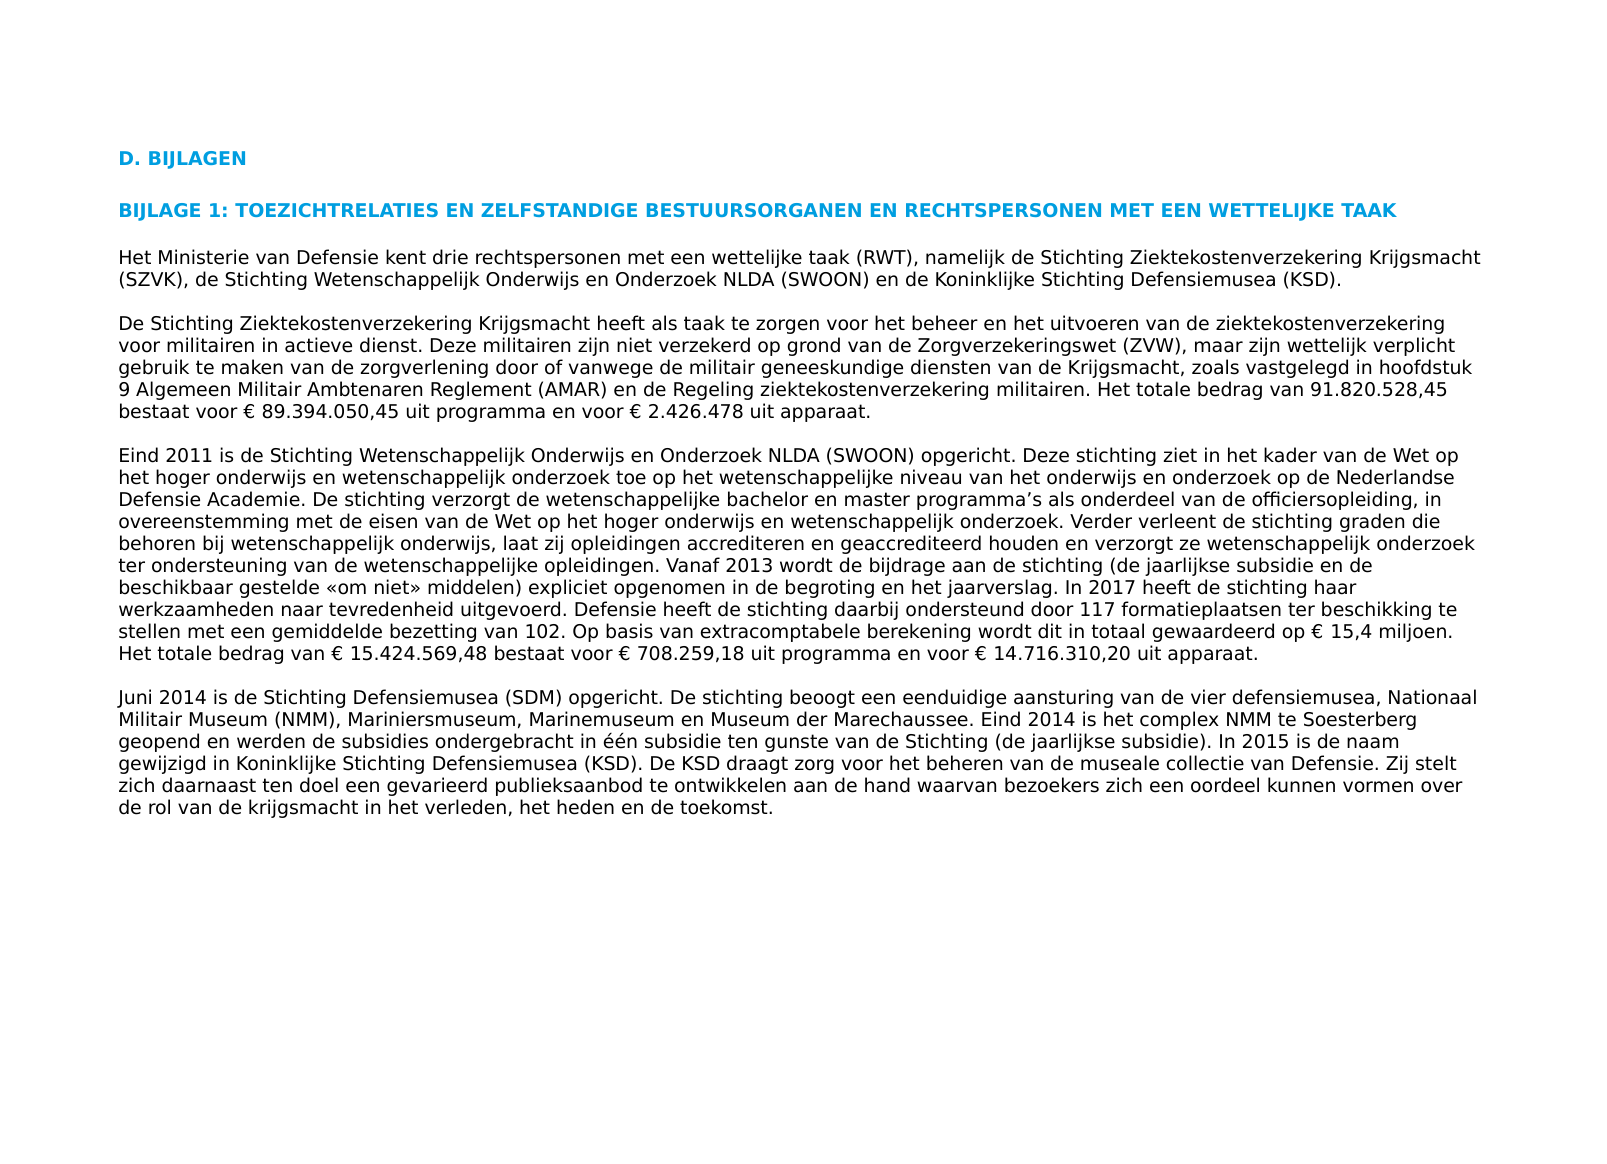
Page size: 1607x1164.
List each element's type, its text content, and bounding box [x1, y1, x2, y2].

text Het Ministerie van Defensie kent drie rechtspersonen met een wettelijke taak (RWT), namelijk de Stichting Ziektekostenverzekering Krijgsmacht (SZVK), de Stichting Wetenschappelijk Onderwijs en Onderzoek NLDA (SWOON) en de Koninklijke Stichting Defensiemusea (KSD). [118, 247, 1488, 291]
text De Stichting Ziektekostenverzekering Krijgsmacht heeft als taak te zorgen voor het beheer en het uitvoeren van de ziektekostenverzekering voor militairen in actieve dienst. Deze militairen zijn niet verzekerd op grond van de Zorgverzekeringswet (ZVW), maar zijn wettelijk verplicht gebruik te maken van de zorgverlening door of vanwege de militair geneeskundige diensten van de Krijgsmacht, zoals vastgelegd in hoofdstuk 9 Algemeen Militair Ambtenaren Reglement (AMAR) en de Regeling ziektekostenverzekering militairen. Het totale bedrag van 91.820.528,45 bestaat voor € 89.394.050,45 uit programma en voor € 2.426.478 uit apparaat. [118, 313, 1488, 423]
subtitle BIJLAGE 1: TOEZICHTRELATIES EN ZELFSTANDIGE BESTUURSORGANEN EN RECHTSPERSONEN MET EEN WETTELIJKE TAAK [118, 200, 1488, 222]
subtitle D. BIJLAGEN [118, 148, 1488, 170]
text Juni 2014 is de Stichting Defensiemusea (SDM) opgericht. De stichting beoogt een eenduidige aansturing van de vier defensiemusea, Nationaal Militair Museum (NMM), Mariniersmuseum, Marinemuseum en Museum der Marechaussee. Eind 2014 is het complex NMM te Soesterberg geopend en werden de subsidies ondergebracht in één subsidie ten gunste van de Stichting (de jaarlijkse subsidie). In 2015 is de naam gewijzigd in Koninklijke Stichting Defensiemusea (KSD). De KSD draagt zorg voor het beheren van de museale collectie van Defensie. Zij stelt zich daarnaast ten doel een gevarieerd publieksaanbod te ontwikkelen aan de hand waarvan bezoekers zich een oordeel kunnen vormen over de rol van de krijgsmacht in het verleden, het heden en de toekomst. [118, 687, 1488, 819]
text Eind 2011 is de Stichting Wetenschappelijk Onderwijs en Onderzoek NLDA (SWOON) opgericht. Deze stichting ziet in het kader van de Wet op het hoger onderwijs en wetenschappelijk onderzoek toe op het wetenschappelijke niveau van het onderwijs en onderzoek op de Nederlandse Defensie Academie. De stichting verzorgt de wetenschappelijke bachelor en master programma’s als onderdeel van de officiersopleiding, in overeenstemming met de eisen van de Wet op het hoger onderwijs en wetenschappelijk onderzoek. Verder verleent de stichting graden die behoren bij wetenschappelijk onderwijs, laat zij opleidingen accrediteren en geaccrediteerd houden en verzorgt ze wetenschappelijk onderzoek ter ondersteuning van de wetenschappelijke opleidingen. Vanaf 2013 wordt de bijdrage aan de stichting (de jaarlijkse subsidie en de beschikbaar gestelde «om niet» middelen) expliciet opgenomen in de begroting en het jaarverslag. In 2017 heeft de stichting haar werkzaamheden naar tevredenheid uitgevoerd. Defensie heeft de stichting daarbij ondersteund door 117 formatieplaatsen ter beschikking te stellen met een gemiddelde bezetting van 102. Op basis van extracomptabele berekening wordt dit in totaal gewaardeerd op € 15,4 miljoen. Het totale bedrag van € 15.424.569,48 bestaat voor € 708.259,18 uit programma en voor € 14.716.310,20 uit apparaat. [118, 445, 1488, 665]
